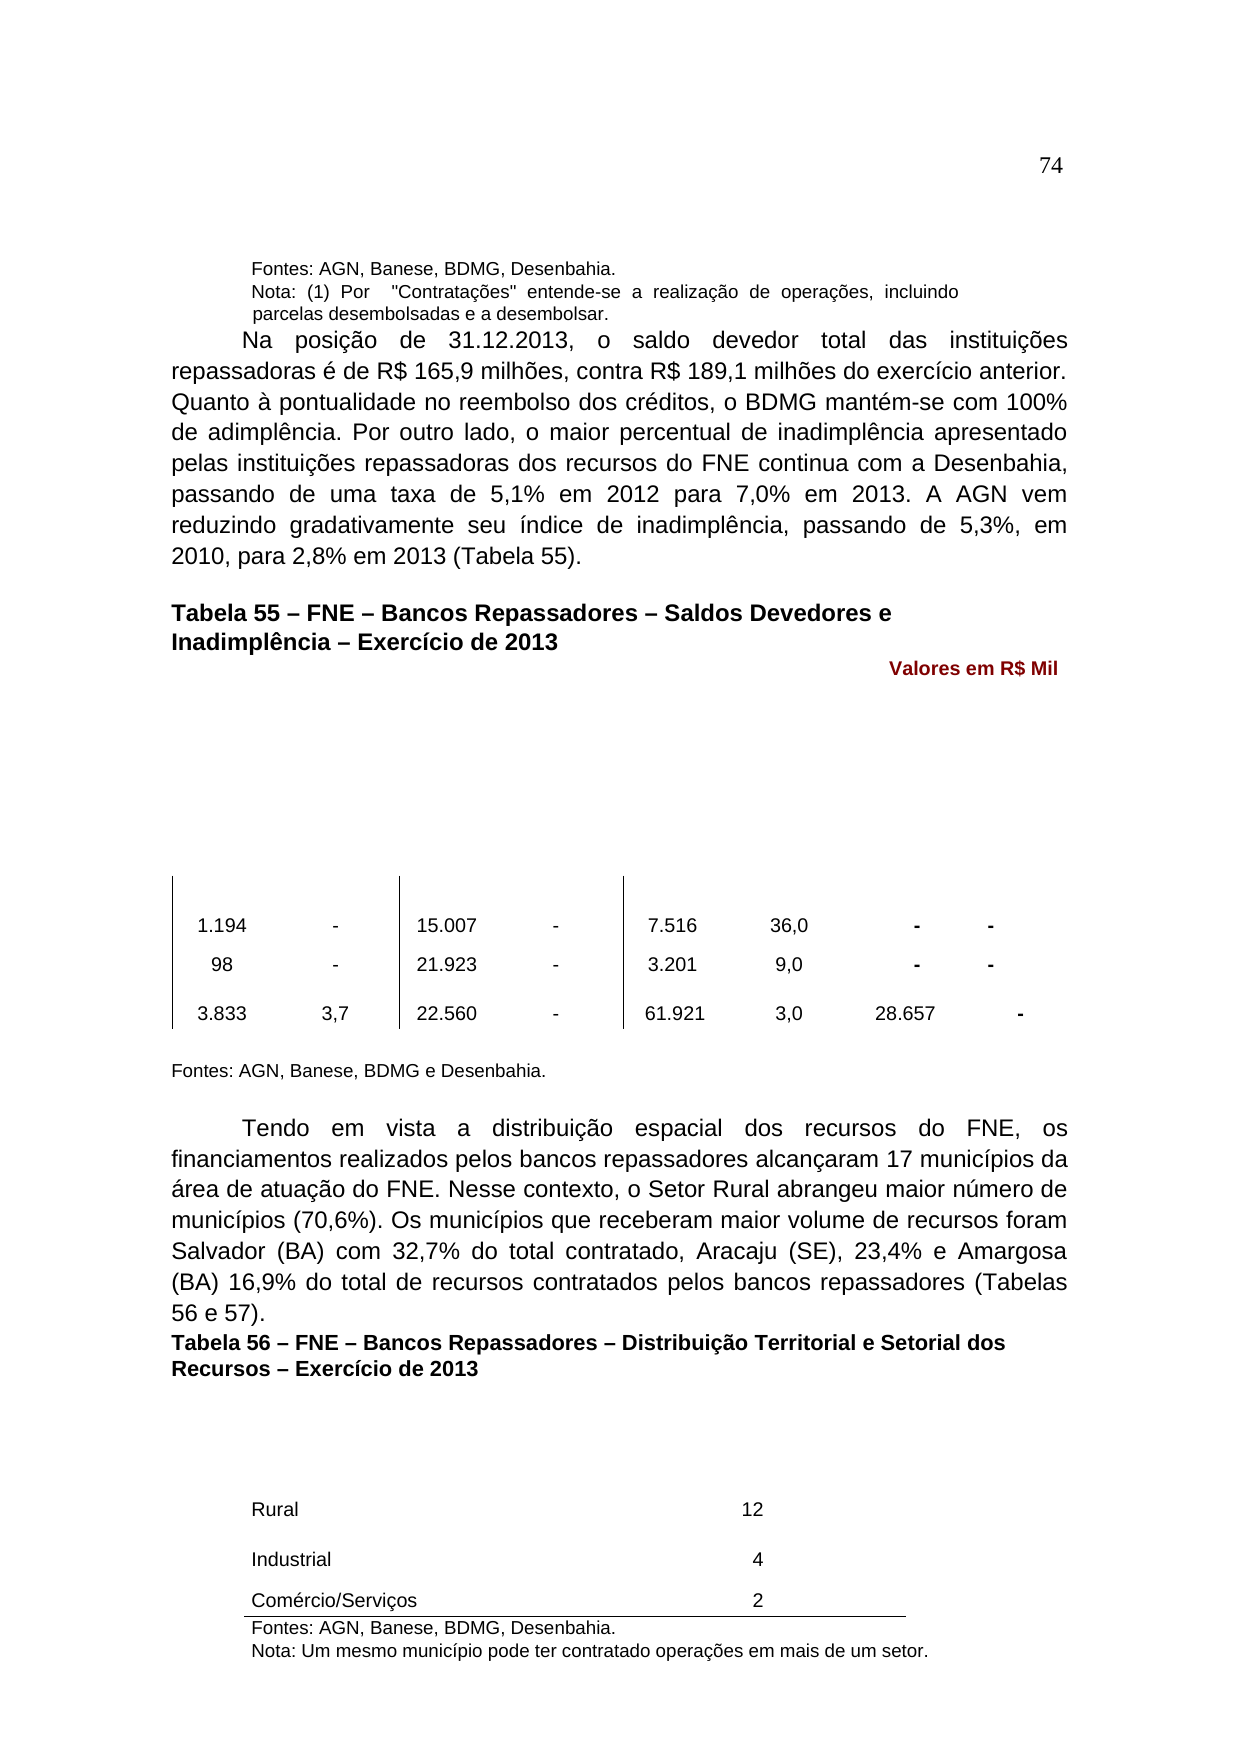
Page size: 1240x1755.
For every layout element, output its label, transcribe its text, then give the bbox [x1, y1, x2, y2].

table_cell 15.007 [400, 876, 506, 941]
text Na posição de 31.12.2013, o saldo devedor total das instituições repassadoras é de R$ 165,9 milhões, contra R$ 189,1 milhões do exercício anterior. Quanto à pontualidade no reembolso dos créditos, o BDMG mantém-se com 100% de adimplência. Por outro lado, o maior percentual de inadimplência apresentado pelas instituições repassadoras dos recursos do FNE continua com a Desenbahia, passando de uma taxa de 5,1% em 2012 para 7,0% em 2013. A AGN vem reduzindo gradativamente seu índice de inadimplência, passando de 5,3%, em 2010, para 2,8% em 2013 (Tabela 55). [171, 326, 1069, 569]
table_cell 2,8 [289, 1029, 399, 1060]
text Nota: Um mesmo município pode ter contratado operações em mais de um setor. [251, 1640, 949, 1661]
table_header Nº de Municípios Atendidos(1) [637, 1413, 906, 1490]
table_cell 3.993 [420, 218, 518, 258]
table_cell 36,0 [739, 876, 856, 941]
table_cell 3.833 [173, 991, 288, 1028]
table_cell - [289, 941, 399, 991]
text Tendo em vista a distribuição espacial dos recursos do FNE, os financiamentos realizados pelos bancos repassadores alcançaram 17 municípios da área de atuação do FNE. Nesse contexto, o Setor Rural abrangeu maior número de municípios (70,6%). Os municípios que receberam maior volume de recursos foram Salvador (BA) com 32,7% do total contratado, Aracaju (SE), 23,4% e Amargosa (BA) 16,9% do total de recursos contratados pelos bancos repassadores (Tabelas 56 e 57). [171, 1114, 1069, 1326]
table_header Instituições Repassadoras [173, 683, 856, 734]
table_cell DESENBAHIA [624, 734, 856, 796]
table_cell 22.560 [400, 991, 506, 1028]
table_cell 3,7 [289, 991, 399, 1028]
table_cell 59.490 [400, 1029, 506, 1060]
table_cell - [506, 991, 623, 1028]
table_cell Saldo Devedor [400, 796, 506, 876]
table_cell Industrial [244, 1539, 637, 1580]
table_cell 2 [637, 1580, 906, 1616]
table_header [856, 683, 1068, 734]
table_cell 28.657 - [857, 1029, 1068, 1060]
table_cell 3.201 [624, 941, 739, 991]
table_cell 9,0 [739, 941, 856, 991]
table_cell - - [856, 941, 1068, 991]
table_cell AGN [173, 734, 399, 796]
table_cell - [289, 876, 399, 941]
table_cell 1.194 [173, 876, 288, 941]
text Fontes: AGN, Banese, BDMG, Desenbahia. [251, 258, 1069, 279]
text Fontes: AGN, Banese, BDMG e Desenbahia. [171, 1060, 1069, 1082]
text Valores em R$ Mil [172, 656, 1064, 679]
table_cell - - [856, 876, 1068, 941]
table_cell 7.516 [624, 876, 739, 941]
table_cell Total [244, 218, 420, 258]
table_cell BANESE [400, 734, 623, 796]
table_cell 61.921 [624, 991, 739, 1028]
table_cell 19.634 [518, 218, 644, 258]
table_cell 28.657 - [856, 991, 1068, 1028]
table_cell 4.758 28.385 [645, 218, 944, 258]
table_cell Saldo Devedor [624, 796, 739, 876]
table_cell % de Inadimplên- cia [739, 796, 856, 876]
table_cell 4 [637, 1539, 906, 1580]
table_header Setores/Programas [244, 1413, 637, 1490]
table_cell BDMG [857, 734, 1068, 796]
table_cell % de Inadimplên cia [289, 796, 399, 876]
table_cell - [506, 876, 623, 941]
text Nota: (1) Por "Contratações" entende-se a realização de operações, incluindo parcelas desembolsadas e a desembolsar. [251, 281, 960, 324]
table_cell 7,0 [739, 1029, 856, 1060]
table_cell 12 [637, 1490, 906, 1539]
table_cell 98 [173, 941, 288, 991]
table_cell - [506, 941, 623, 991]
text Tabela 56 – FNE – Bancos Repassadores – Distribuição Territorial e Setorial dos [171, 1329, 1069, 1355]
table_cell Saldo Inadimplên% de Devedor cia [857, 796, 1068, 876]
table_cell Comércio/Serviços [244, 1580, 637, 1616]
subtitle Tabela 55 – FNE – Bancos Repassadores – Saldos Devedores e [171, 599, 1070, 627]
table_cell Saldo Devedor [173, 796, 288, 876]
table_cell 3,0 [739, 991, 856, 1028]
table_cell - [506, 1029, 623, 1060]
table_cell 21.923 [400, 941, 506, 991]
text Recursos – Exercício de 2013 [171, 1356, 1069, 1381]
subtitle Inadimplência – Exercício de 2013 [171, 628, 1070, 655]
table_cell 72.638 [624, 1029, 739, 1060]
table_cell Rural [244, 1490, 637, 1539]
text Fontes: AGN, Banese, BDMG, Desenbahia. [251, 1617, 1069, 1638]
table_cell % de Inadimplên- cia [506, 796, 623, 876]
table_cell 5.125 [173, 1029, 288, 1060]
